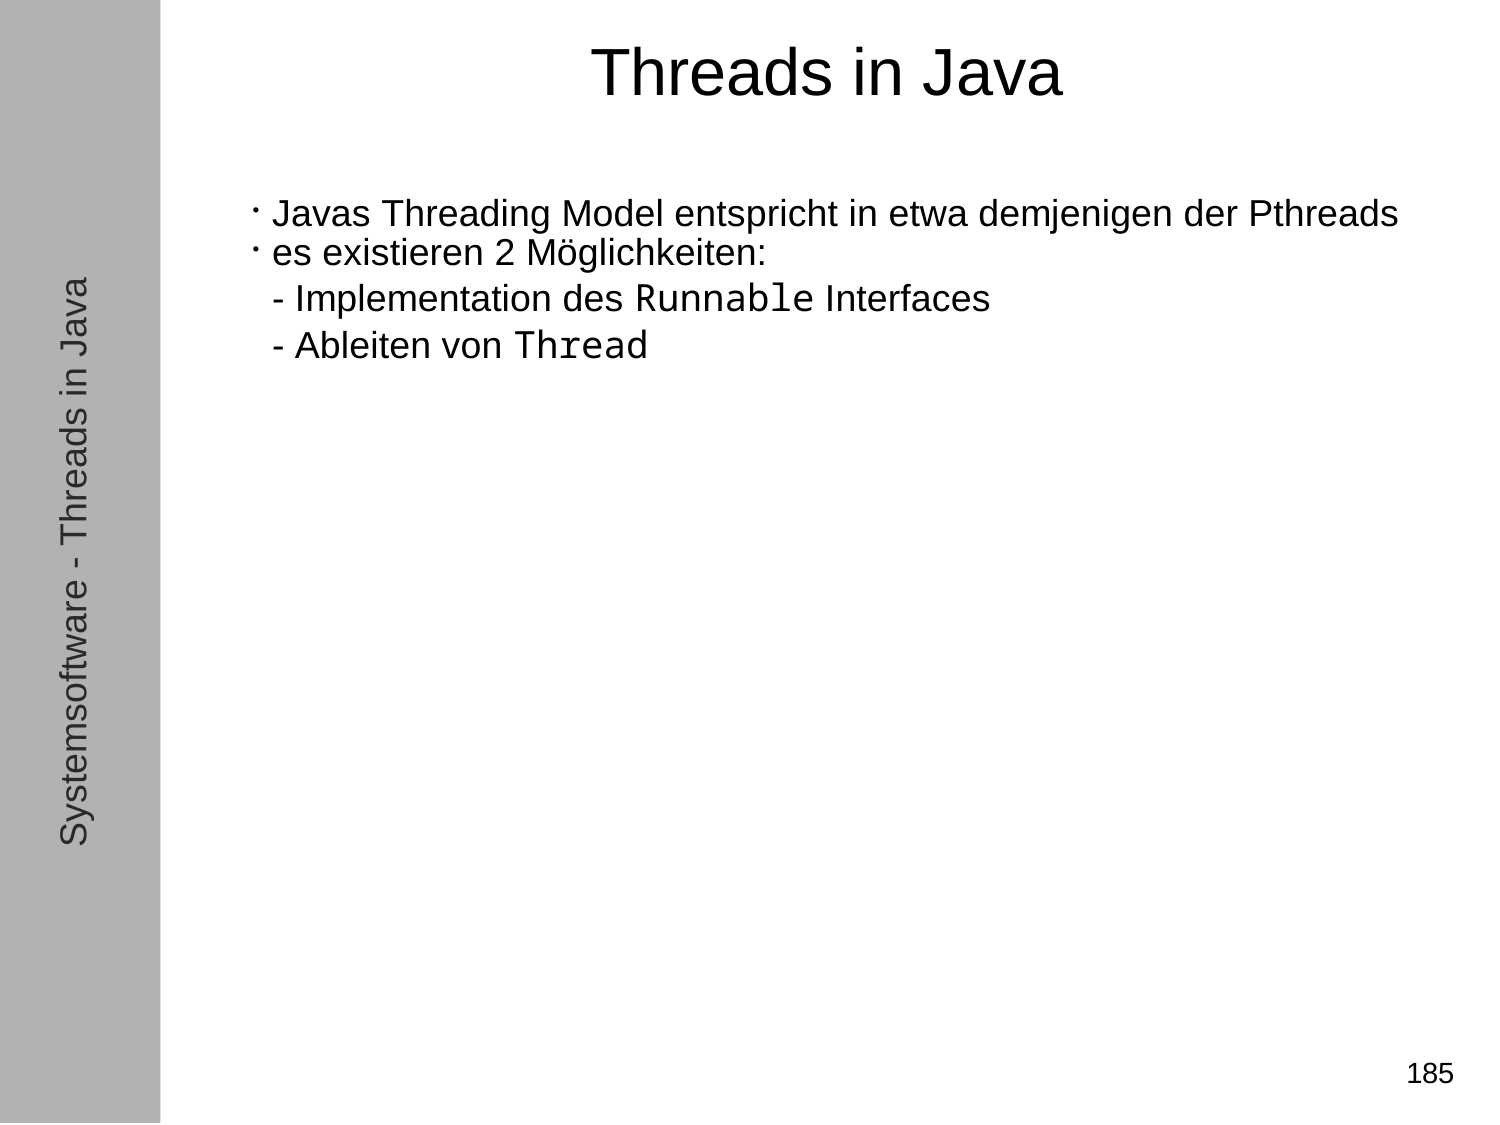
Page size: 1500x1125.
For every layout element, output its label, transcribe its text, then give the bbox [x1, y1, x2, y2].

text_box [0, 0, 160, 1123]
text_box [1406, 1057, 1472, 1106]
text_box Threads in Java [554, 27, 1100, 123]
text_box Javas Threading Model entspricht in etwa demjenigen der Pthreads es existieren 2 Möglichkeiten: - Implementation des Runnable Interfaces - Ableiten von Thread [237, 187, 1448, 1091]
text_box Systemsoftware - Threads in Java [47, 1, 121, 1124]
